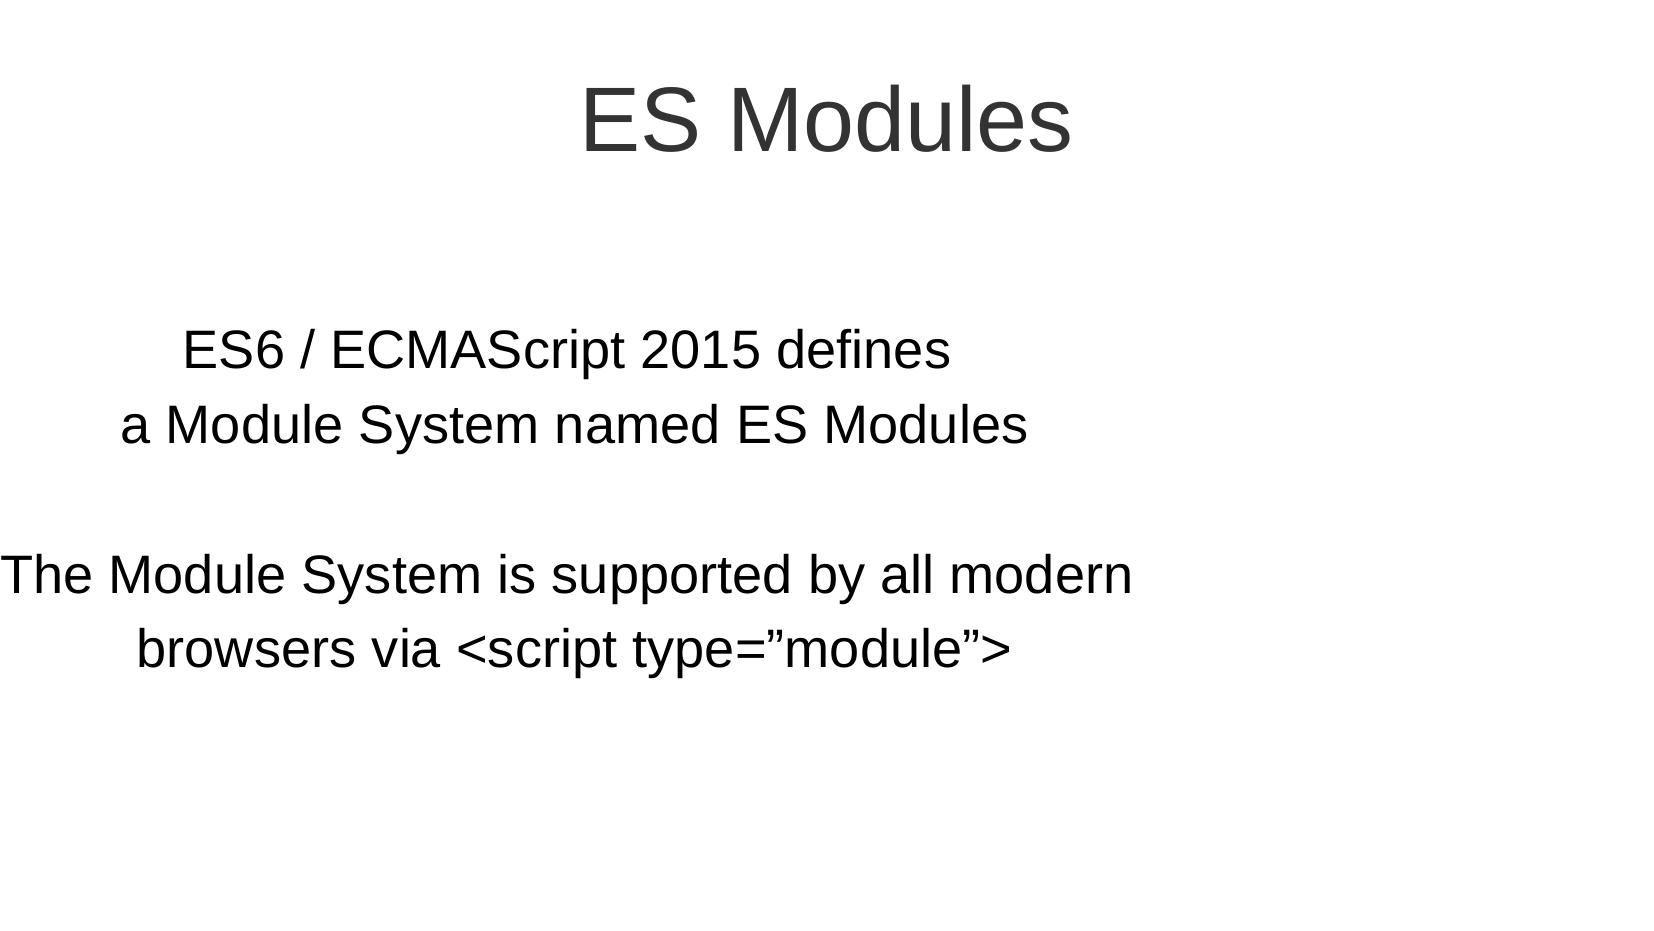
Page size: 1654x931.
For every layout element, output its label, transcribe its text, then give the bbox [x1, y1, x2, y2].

title ES Modules [82, 37, 1571, 193]
list ES6 / ECMAScript 2015 defines a Module System named ES Modules The Module System is supported by all modern browsers via <script type=”module”> [0, 195, 1654, 751]
